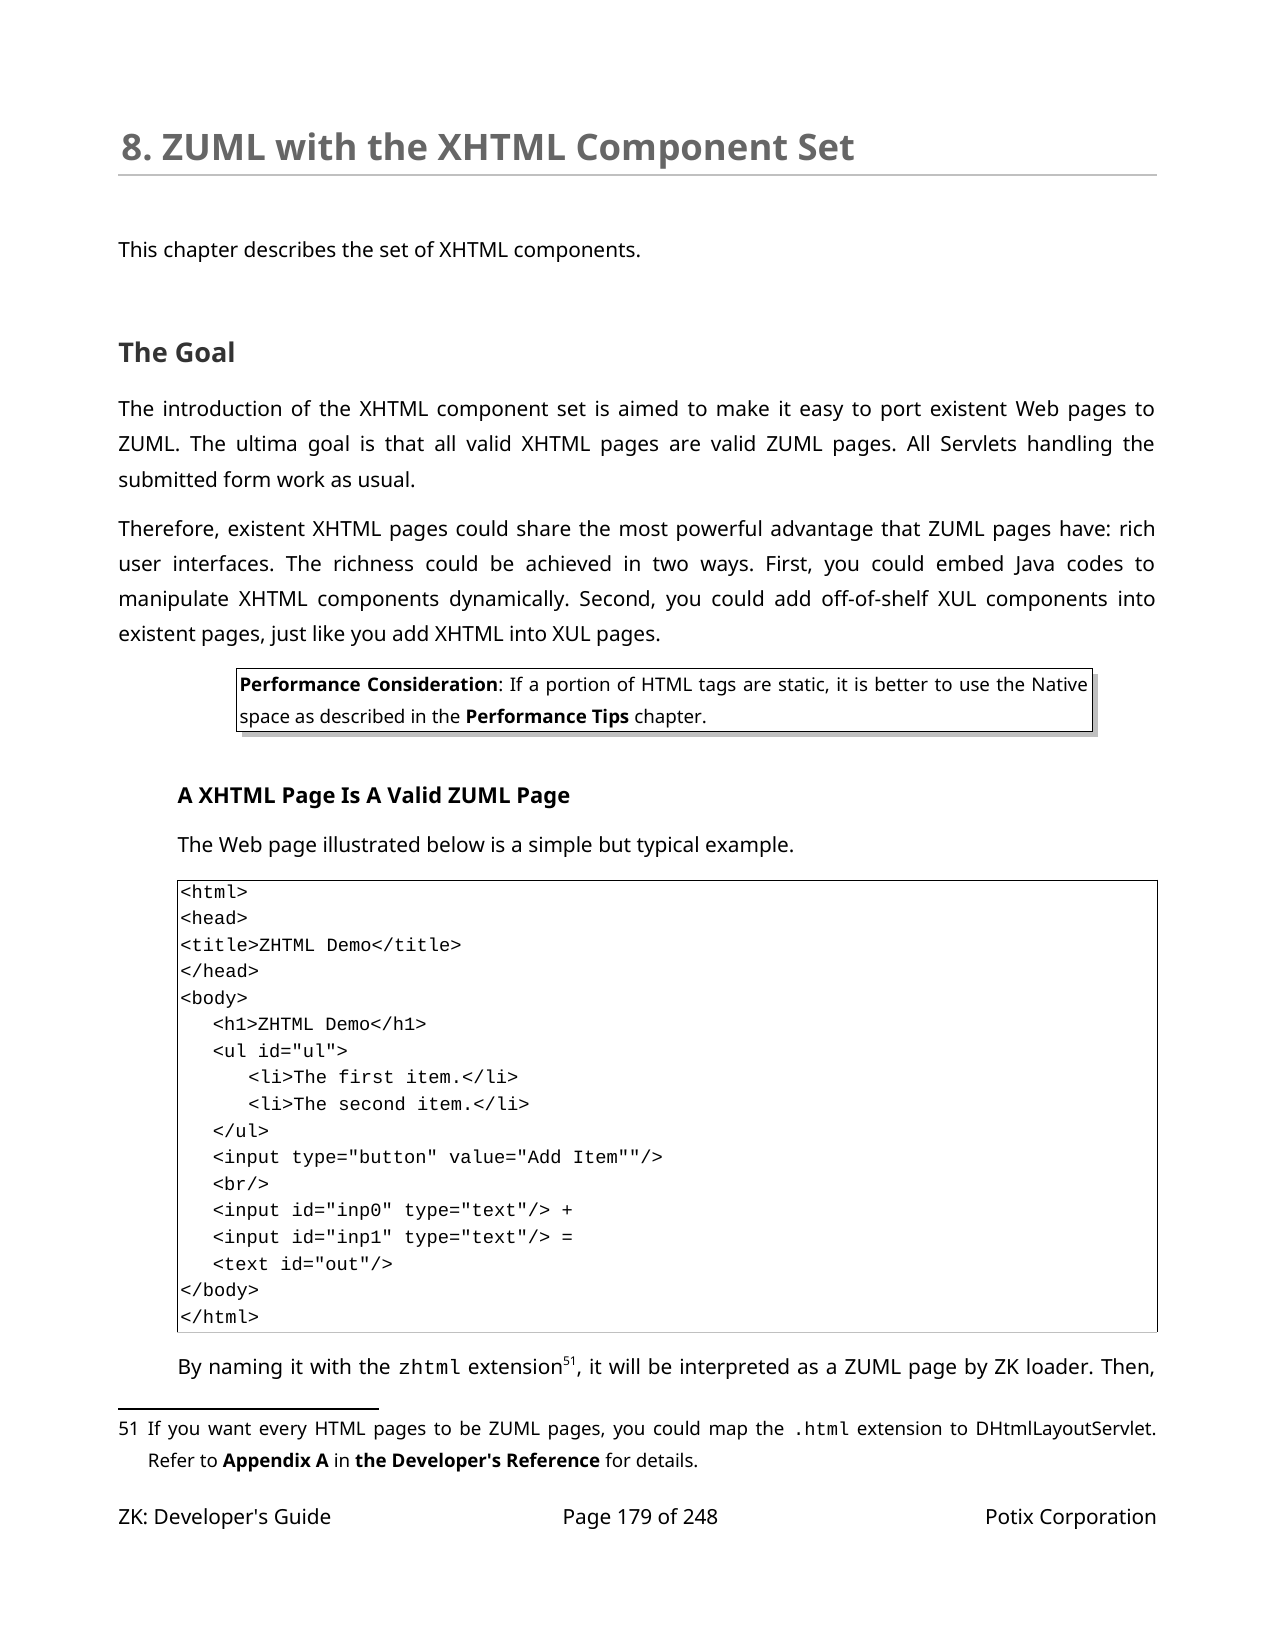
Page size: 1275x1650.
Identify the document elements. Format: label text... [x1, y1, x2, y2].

subtitle A XHTML Page Is A Valid ZUML Page [177, 780, 1157, 810]
text <html> <head> <title>ZHTML Demo</title> </head> <body> <h1>ZHTML Demo</h1> <ul id="ul"> <li>The first item.</li> <li>The second item.</li> </ul> <input type="button" value="Add Item""/> <br/> <input id="inp0" type="text"/> + <input id="inp1" type="text"/> = <text id="out"/> </body> </html> [178, 881, 1157, 1332]
text Therefore, existent XHTML pages could share the most powerful advantage that ZUML pages have: rich user interfaces. The richness could be achieved in two ways. First, you could embed Java codes to manipulate XHTML components dynamically. Second, you could add off-of-shelf XUL components into existent pages, just like you add XHTML into XUL pages. [118, 514, 1157, 647]
text The introduction of the XHTML component set is aimed to make it easy to port existent Web pages to ZUML. The ultima goal is that all valid XHTML pages are valid ZUML pages. All Servlets handling the submitted form work as usual. [118, 394, 1157, 493]
text This chapter describes the set of XHTML components. [118, 235, 1157, 263]
subtitle The Goal [118, 334, 1157, 371]
text The Web page illustrated below is a simple but typical example. [177, 831, 1157, 859]
subtitle 8. ZUML with the XHTML Component Set [118, 118, 1157, 174]
text By naming it with the zhtml extension, it will be interpreted as a ZUML page by ZK loader. Then, [177, 1352, 1157, 1381]
text Performance Consideration: If a portion of HTML tags are static, it is better to use the Native space as described in the Performance Tips chapter. [237, 669, 1092, 731]
text If you want every HTML pages to be ZUML pages, you could map the .html extension to DHtmlLayoutServlet. Refer to Appendix A in the Developer's Reference for details. [118, 1415, 1157, 1473]
